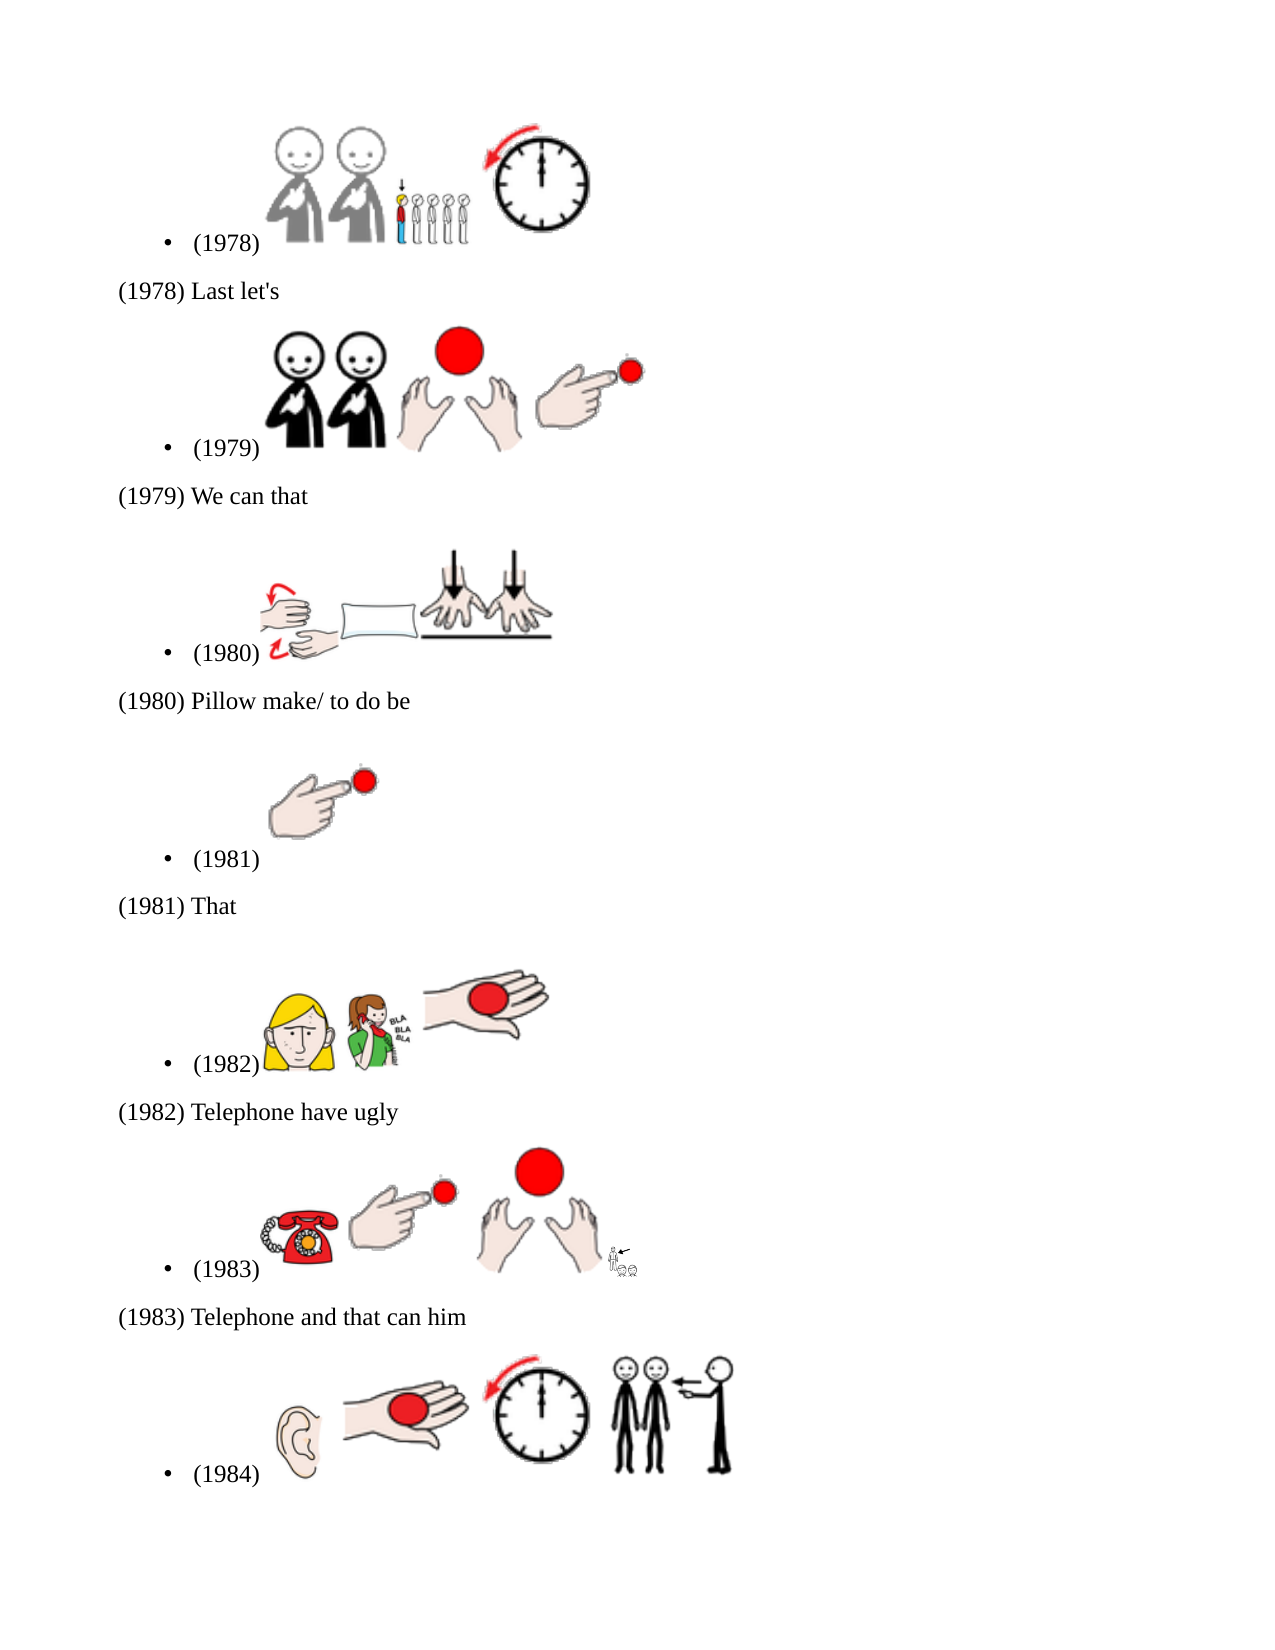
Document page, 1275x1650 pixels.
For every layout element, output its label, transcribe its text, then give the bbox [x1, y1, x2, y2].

list (1978) [164, 225, 1157, 257]
list (1983) [164, 1251, 1157, 1283]
picture [259, 1349, 740, 1483]
picture [259, 733, 394, 867]
picture [259, 323, 660, 457]
text (1982) Telephone have ugly [118, 1097, 1157, 1125]
picture [259, 118, 607, 252]
list (1982) [164, 1046, 1157, 1078]
list (1980) [164, 636, 1157, 667]
picture [259, 528, 554, 662]
list (1984) [164, 1456, 1157, 1488]
text (1983) Telephone and that can him [118, 1302, 1157, 1331]
text (1979) We can that [118, 481, 1157, 510]
picture [259, 1144, 639, 1278]
list (1981) [164, 841, 1157, 872]
text (1980) Pillow make/ to do be [118, 686, 1157, 715]
picture [259, 938, 554, 1073]
list (1979) [164, 430, 1157, 462]
text (1981) That [118, 891, 1157, 920]
text (1978) Last let's [118, 276, 1157, 304]
